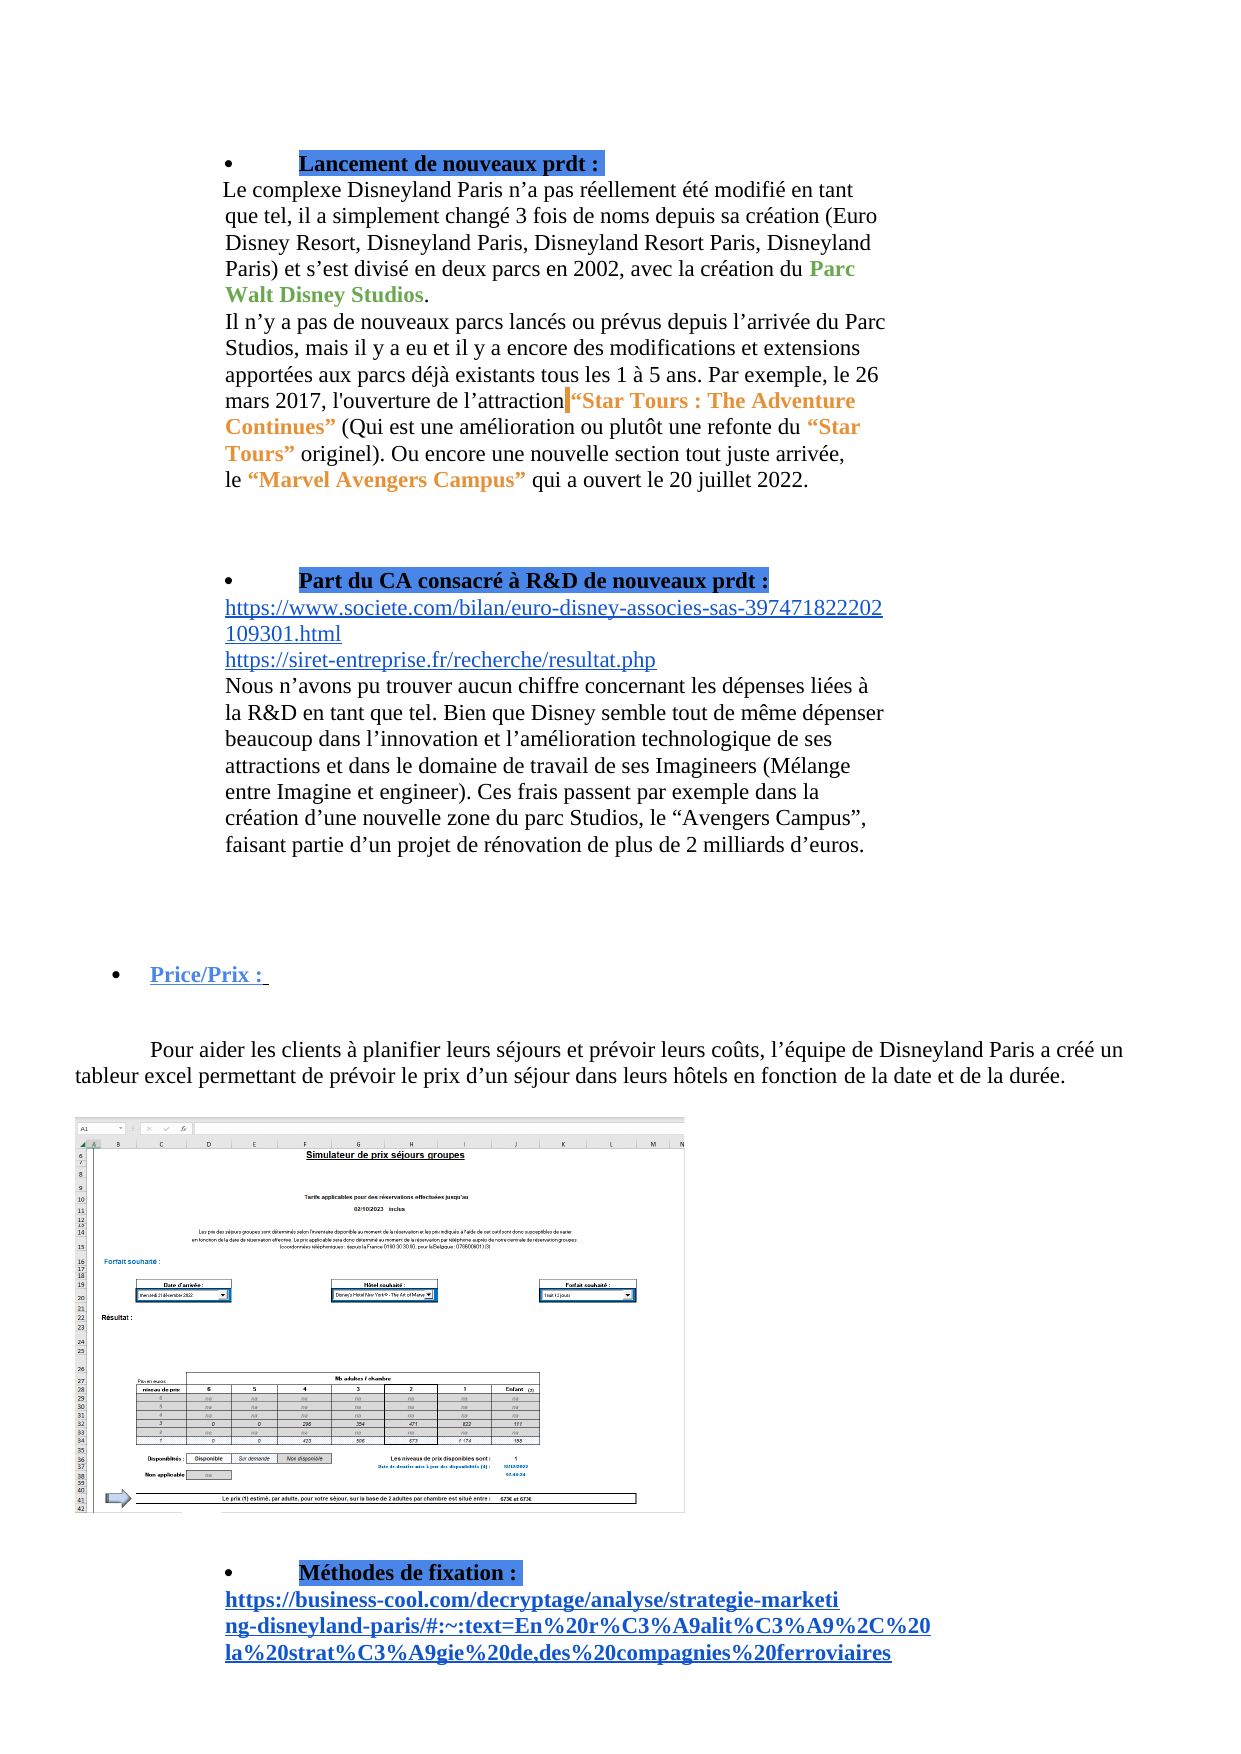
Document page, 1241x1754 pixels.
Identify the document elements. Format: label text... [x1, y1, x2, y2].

text la%20strat%C3%A9gie%20de,des%20compagnies%20ferroviaires [150, 1638, 1165, 1665]
text apportées aux parcs déjà existants tous les 1 à 5 ans. Par exemple, le 26 [150, 361, 1165, 387]
text ng-disneyland-paris/#:~:text=En%20r%C3%A9alit%C3%A9%2C%20 [150, 1612, 1165, 1638]
list Price/Prix : [112, 961, 1165, 987]
text 109301.html [150, 620, 1165, 646]
text Paris) et s’est divisé en deux parcs en 2002, avec la création du Parc [150, 255, 1165, 282]
text attractions et dans le domaine de travail de ses Imagineers (Mélange [150, 752, 1165, 778]
text faisant partie d’un projet de rénovation de plus de 2 milliards d’euros. [150, 831, 1165, 857]
text https://business-cool.com/decryptage/analyse/strategie-marketi [150, 1586, 1165, 1612]
text https://www.societe.com/bilan/euro-disney-associes-sas-397471822202 [150, 593, 1165, 620]
text Pour aider les clients à planifier leurs séjours et prévoir leurs coûts, l’équipe de Disneyland Paris a créé un tableur excel permettant de prévoir le prix d’un séjour dans leurs hôtels en fonction de la date et de la durée. [75, 1036, 1165, 1088]
text Continues” (Qui est une amélioration ou plutôt une refonte du “Star [150, 413, 1165, 440]
list Part du CA consacré à R&D de nouveaux prdt : [225, 567, 1165, 593]
text Nous n’avons pu trouver aucun chiffre concernant les dépenses liées à [150, 673, 1165, 699]
list Lancement de nouveaux prdt : [225, 150, 1165, 176]
text https://siret-entreprise.fr/recherche/resultat.php [150, 646, 1165, 673]
text le “Marvel Avengers Campus” qui a ouvert le 20 juillet 2022. [150, 466, 1165, 492]
text mars 2017, l'ouverture de l’attraction “Star Tours : The Adventure [150, 387, 1165, 413]
text Le complexe Disneyland Paris n’a pas réellement été modifié en tant [75, 176, 1165, 202]
text beaucoup dans l’innovation et l’amélioration technologique de ses [150, 725, 1165, 752]
text Tours” originel). Ou encore une nouvelle section tout juste arrivée, [150, 440, 1165, 466]
text Walt Disney Studios. [150, 282, 1165, 308]
text création d’une nouvelle zone du parc Studios, le “Avengers Campus”, [150, 804, 1165, 831]
text Disney Resort, Disneyland Paris, Disneyland Resort Paris, Disneyland [150, 229, 1165, 255]
text Studios, mais il y a eu et il y a encore des modifications et extensions [150, 334, 1165, 361]
text Il n’y a pas de nouveaux parcs lancés ou prévus depuis l’arrivée du Parc [150, 308, 1165, 334]
text que tel, il a simplement changé 3 fois de noms depuis sa création (Euro [150, 202, 1165, 229]
text la R&D en tant que tel. Bien que Disney semble tout de même dépenser [150, 699, 1165, 725]
text entre Imagine et engineer). Ces frais passent par exemple dans la [150, 778, 1165, 804]
list Méthodes de fixation : [225, 1559, 1165, 1586]
